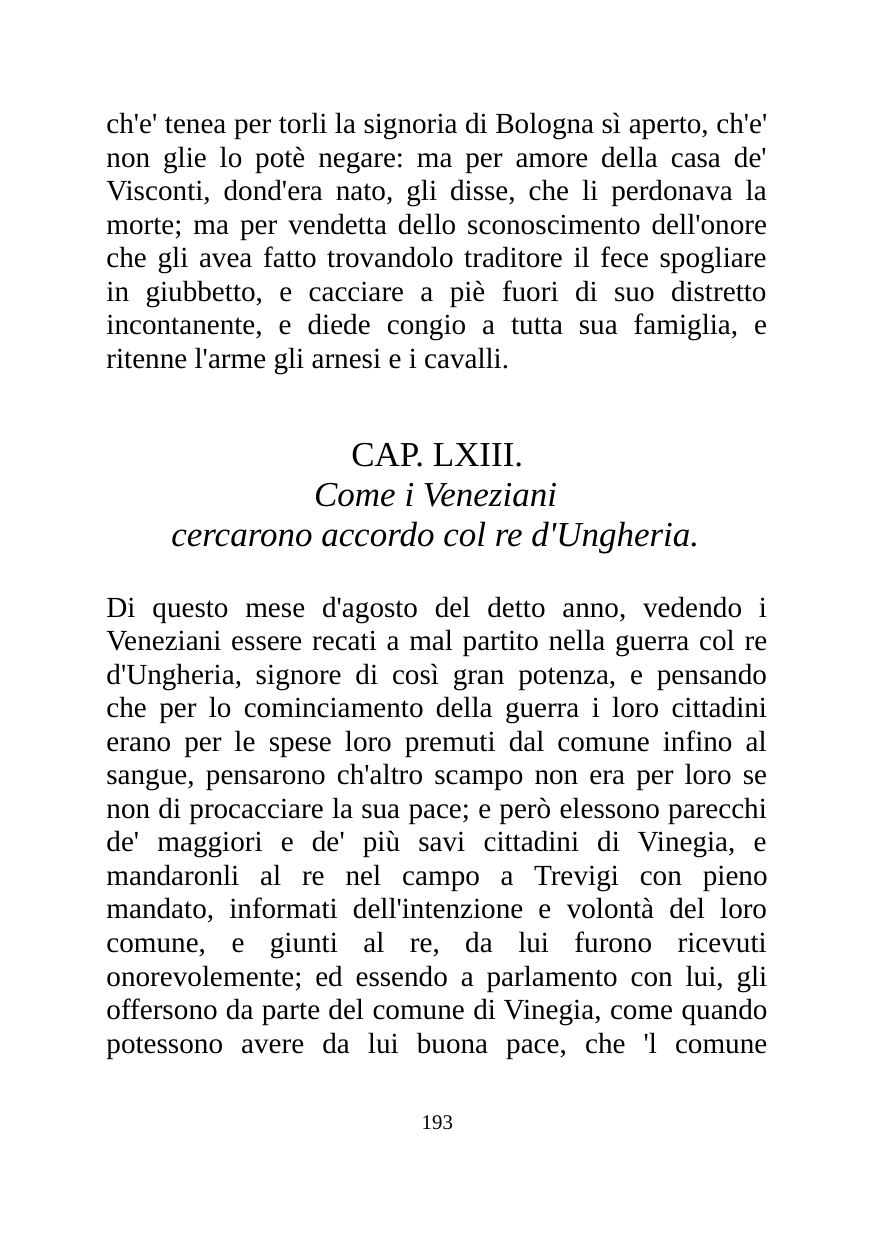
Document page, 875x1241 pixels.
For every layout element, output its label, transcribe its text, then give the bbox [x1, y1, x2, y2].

text ch'e' tenea per torli la signoria di Bologna sì aperto, ch'e' non glie lo potè negare: ma per amore della casa de' Visconti, dond'era nato, gli disse, che li perdonava la morte; ma per vendetta dello sconoscimento dell'onore che gli avea fatto trovandolo traditore il fece spogliare in giubbetto, e cacciare a piè fuori di suo distretto incontanente, e diede congio a tutta sua famiglia, e ritenne l'arme gli arnesi e i cavalli. [106, 106, 768, 374]
text Di questo mese d'agosto del detto anno, vedendo i Veneziani essere recati a mal partito nella guerra col re d'Ungheria, signore di così gran potenza, e pensando che per lo cominciamento della guerra i loro cittadini erano per le spese loro premuti dal comune infino al sangue, pensarono ch'altro scampo non era per loro se non di procacciare la sua pace; e però elessono parecchi de' maggiori e de' più savi cittadini di Vinegia, e mandaronli al re nel campo a Trevigi con pieno mandato, informati dell'intenzione e volontà del loro comune, e giunti al re, da lui furono ricevuti onorevolemente; ed essendo a parlamento con lui, gli offersono da parte del comune di Vinegia, come quando potessono avere da lui buona pace, che 'l comune [106, 590, 768, 1059]
subtitle CAP. LXIII. Come i Veneziani cercarono accordo col re d'Ungheria. [106, 434, 768, 554]
